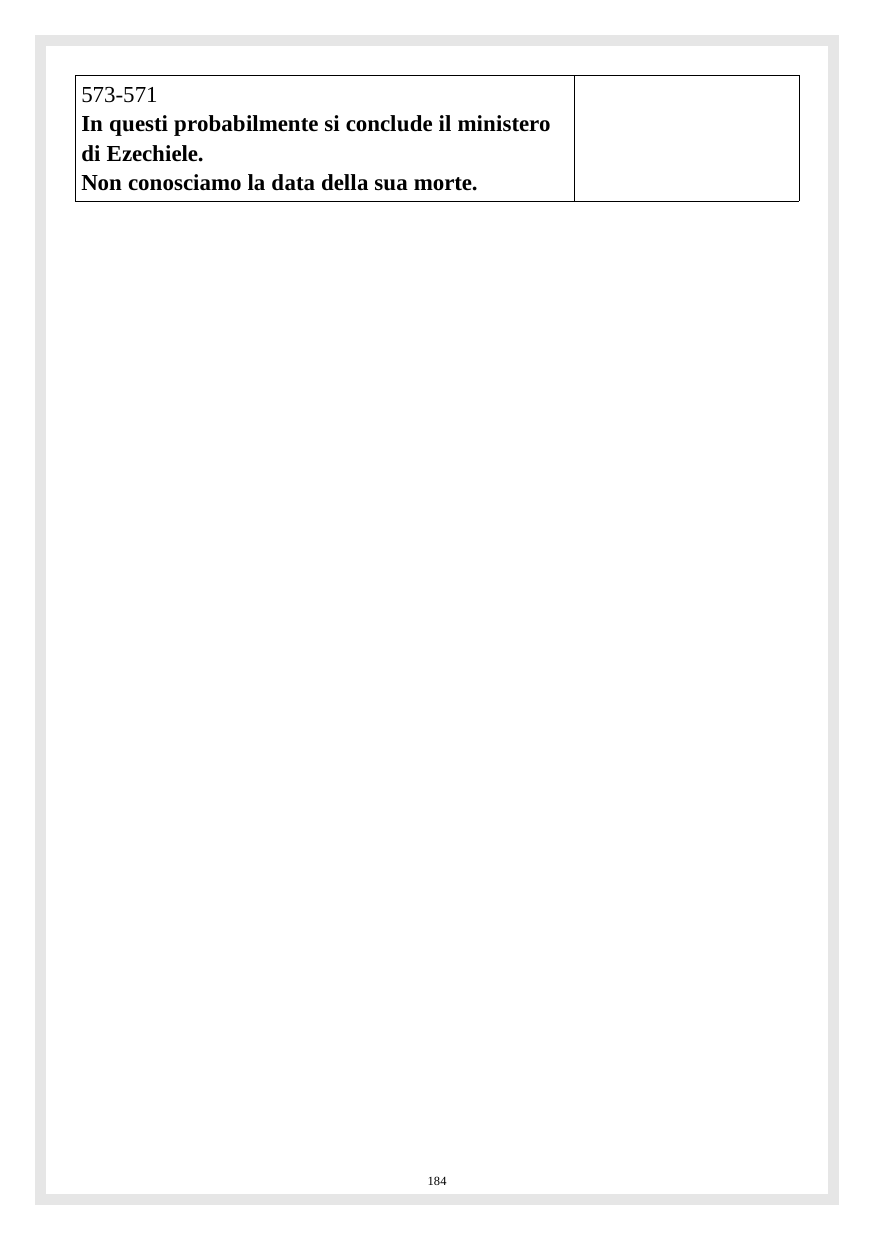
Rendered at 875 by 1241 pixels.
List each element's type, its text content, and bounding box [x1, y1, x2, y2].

table_cell [575, 76, 799, 201]
table_cell 573-571 In questi probabilmente si conclude il ministero di Ezechiele. Non conosciamo la data della sua morte. [76, 76, 574, 201]
